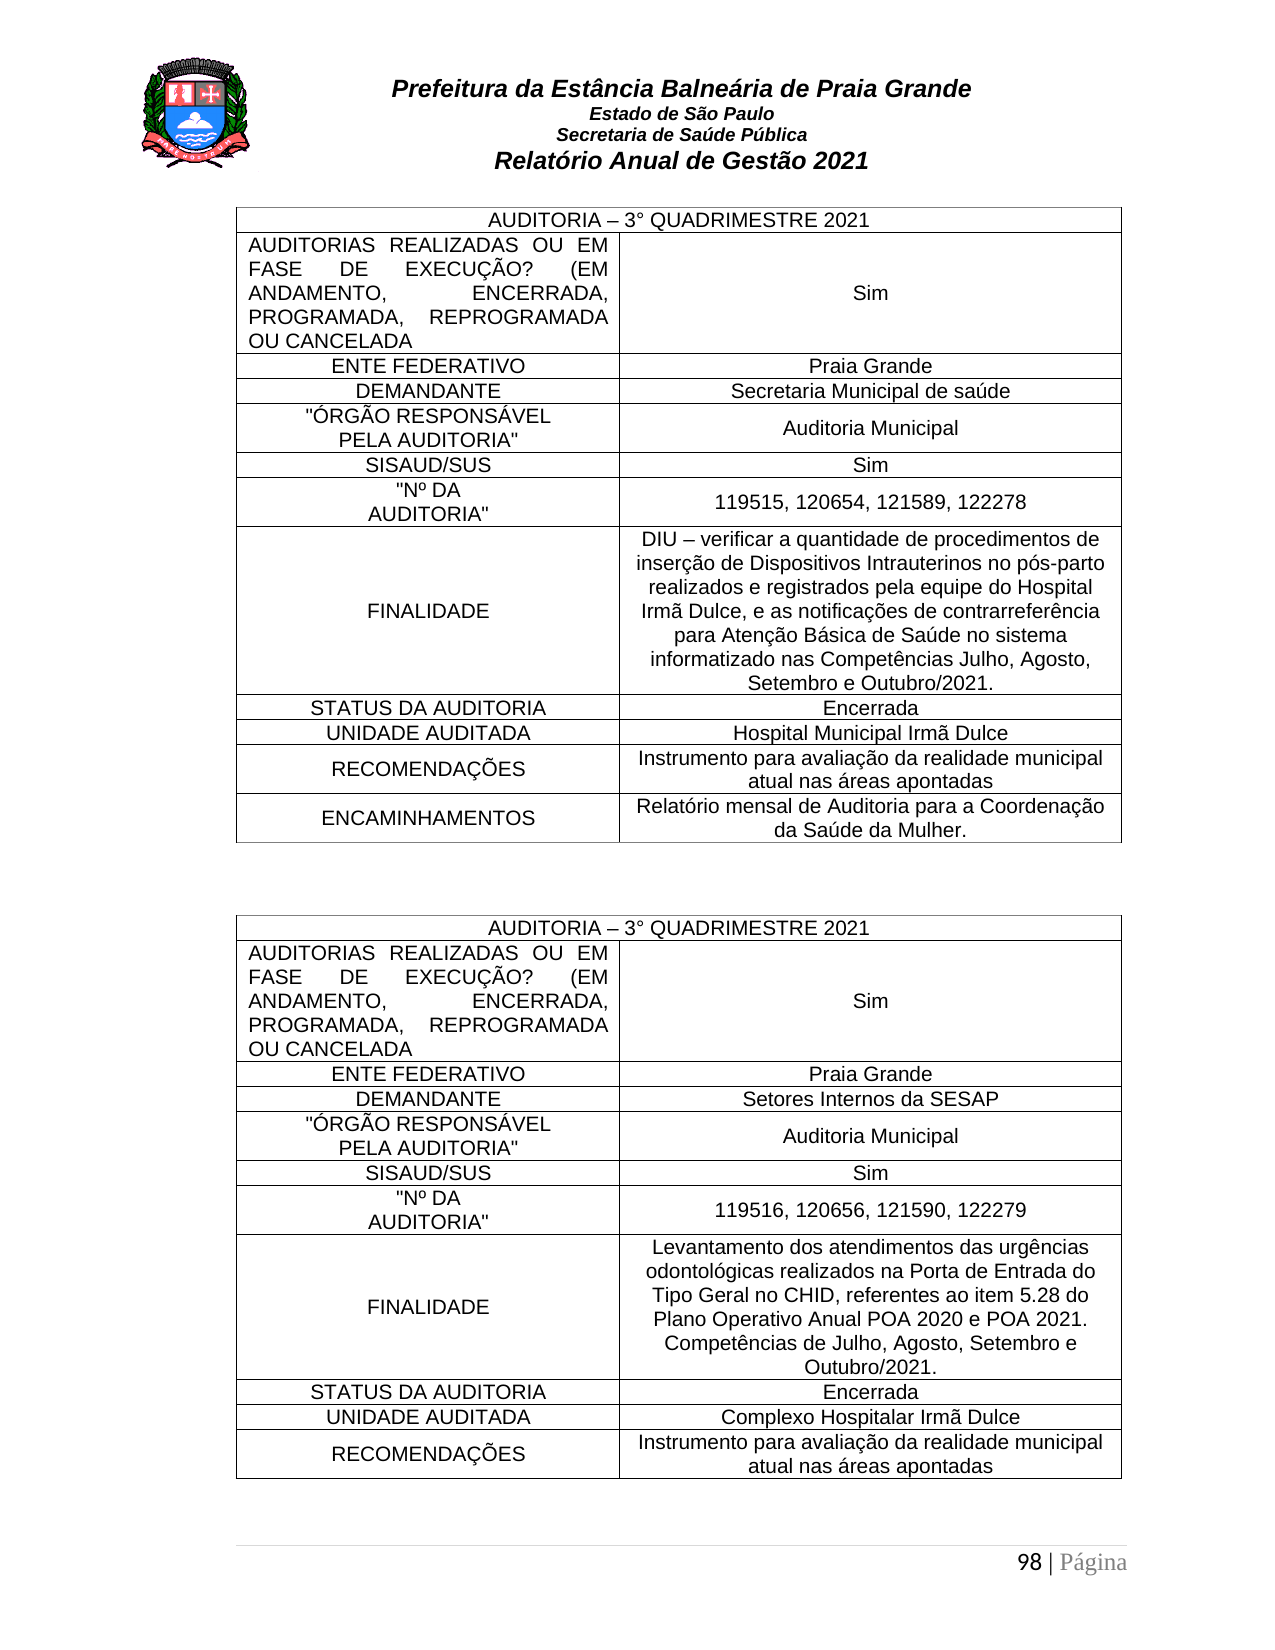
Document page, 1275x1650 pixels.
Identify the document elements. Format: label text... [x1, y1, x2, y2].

table_cell FINALIDADE [237, 527, 619, 694]
table_cell DIU – verificar a quantidade de procedimentos de inserção de Dispositivos Intrauterinos no pós-parto realizados e registrados pela equipe do Hospital Irmã Dulce, e as notificações de contrarreferência para Atenção Básica de Saúde no sistema informatizado nas Competências Julho, Agosto, Setembro e Outubro/2021. [620, 527, 1121, 694]
table_cell DEMANDANTE [237, 379, 619, 403]
picture [132, 55, 259, 172]
table_cell Complexo Hospitalar Irmã Dulce [620, 1405, 1121, 1429]
table_cell "Nº DA AUDITORIA" [237, 1186, 619, 1234]
table_cell Relatório mensal de Auditoria para a Coordenação da Saúde da Mulher. [620, 794, 1121, 842]
table_cell FINALIDADE [237, 1235, 619, 1379]
table_cell "Nº DA AUDITORIA" [237, 478, 619, 526]
table_cell Sim [620, 233, 1121, 353]
table_cell "ÓRGÃO RESPONSÁVEL PELA AUDITORIA" [237, 404, 619, 452]
table_cell AUDITORIAS REALIZADAS OU EM FASE DE EXECUÇÃO? (EM ANDAMENTO, ENCERRADA, PROGRAMADA, REPROGRAMADA OU CANCELADA [237, 941, 619, 1061]
table_cell STATUS DA AUDITORIA [237, 1380, 619, 1404]
table_cell Secretaria Municipal de saúde [620, 379, 1121, 403]
table_cell Instrumento para avaliação da realidade municipal atual nas áreas apontadas [620, 1430, 1121, 1478]
table_cell Levantamento dos atendimentos das urgências odontológicas realizados na Porta de Entrada do Tipo Geral no CHID, referentes ao item 5.28 do Plano Operativo Anual POA 2020 e POA 2021. Competências de Julho, Agosto, Setembro e Outubro/2021. [620, 1235, 1121, 1379]
table_cell Sim [620, 1161, 1121, 1185]
table_cell 119515, 120654, 121589, 122278 [620, 478, 1121, 526]
table_cell Instrumento para avaliação da realidade municipal atual nas áreas apontadas [620, 745, 1121, 793]
table_cell SISAUD/SUS [237, 453, 619, 477]
table_cell Encerrada [620, 695, 1121, 719]
table_header AUDITORIA – 3° QUADRIMESTRE 2021 [237, 208, 1121, 232]
table_cell STATUS DA AUDITORIA [237, 695, 619, 719]
table_cell RECOMENDAÇÕES [237, 745, 619, 793]
table_header AUDITORIA – 3° QUADRIMESTRE 2021 [237, 916, 1121, 940]
table_cell UNIDADE AUDITADA [237, 1405, 619, 1429]
table_cell Sim [620, 453, 1121, 477]
table_cell Praia Grande [620, 354, 1121, 378]
table_cell Praia Grande [620, 1062, 1121, 1086]
table_cell ENCAMINHAMENTOS [237, 794, 619, 842]
table_cell Auditoria Municipal [620, 1112, 1121, 1160]
table_cell AUDITORIAS REALIZADAS OU EM FASE DE EXECUÇÃO? (EM ANDAMENTO, ENCERRADA, PROGRAMADA, REPROGRAMADA OU CANCELADA [237, 233, 619, 353]
table_cell RECOMENDAÇÕES [237, 1430, 619, 1478]
table_cell Hospital Municipal Irmã Dulce [620, 720, 1121, 744]
table_cell ENTE FEDERATIVO [237, 1062, 619, 1086]
table_cell Auditoria Municipal [620, 404, 1121, 452]
table_cell Encerrada [620, 1380, 1121, 1404]
table_cell DEMANDANTE [237, 1087, 619, 1111]
table_cell ENTE FEDERATIVO [237, 354, 619, 378]
table_cell SISAUD/SUS [237, 1161, 619, 1185]
table_cell UNIDADE AUDITADA [237, 720, 619, 744]
table_cell "ÓRGÃO RESPONSÁVEL PELA AUDITORIA" [237, 1112, 619, 1160]
table_cell Setores Internos da SESAP [620, 1087, 1121, 1111]
table_cell 119516, 120656, 121590, 122279 [620, 1186, 1121, 1234]
table_cell Sim [620, 941, 1121, 1061]
